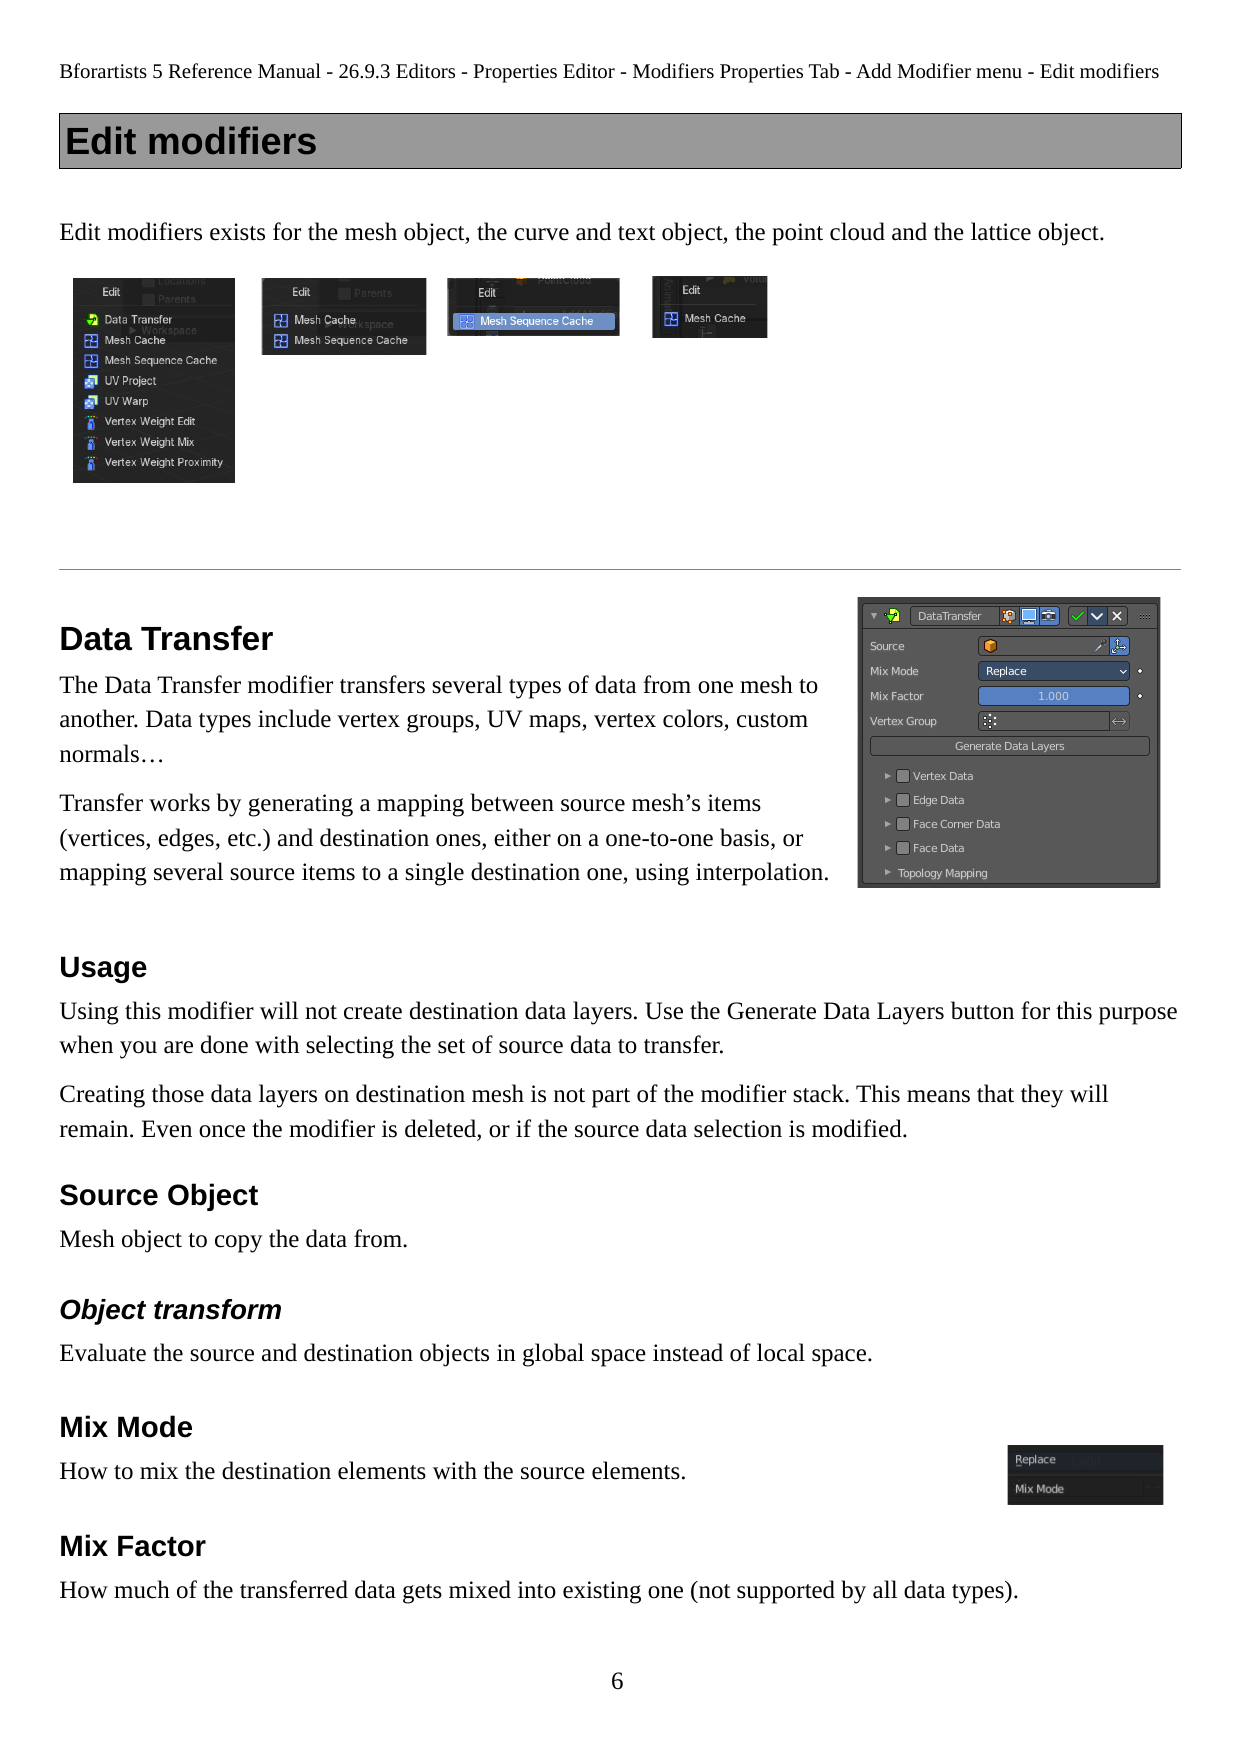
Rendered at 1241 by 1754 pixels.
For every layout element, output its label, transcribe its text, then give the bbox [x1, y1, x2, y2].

text Creating those data layers on destination mesh is not part of the modifier stack. This means that they will remain. Even once the modifier is deleted, or if the source data selection is modified. [59, 1079, 1181, 1142]
table_header Edit modifiers [60, 114, 1181, 168]
text Using this modifier will not create destination data layers. Use the Generate Data Layers button for this purpose when you are done with selecting the set of source data to transfer. [59, 996, 1181, 1059]
picture [857, 597, 1161, 888]
text Evaluate the source and destination objects in global space instead of local space. [59, 1338, 1181, 1367]
text How much of the transferred data gets mixed into existing one (not supported by all data types). [59, 1575, 1181, 1603]
picture [1007, 1445, 1164, 1505]
text Edit modifiers exists for the mesh object, the curve and text object, the point cloud and the lattice object. [59, 217, 1181, 246]
text Mesh object to copy the data from. [59, 1224, 1181, 1252]
text Transfer works by generating a mapping between source mesh’s items (vertices, edges, etc.) and destination ones, either on a one-to-one basis, or mapping several source items to a single destination one, using interpolation. [59, 788, 857, 886]
subtitle Usage [59, 949, 1181, 983]
subtitle Mix Factor [59, 1528, 1181, 1562]
picture [652, 276, 768, 338]
subtitle Mix Mode [59, 1410, 1181, 1444]
subtitle [1161, 619, 1181, 658]
subtitle Object transform [59, 1294, 1181, 1326]
picture [261, 278, 427, 355]
subtitle Source Object [59, 1177, 1181, 1211]
text How to mix the destination elements with the source elements. [59, 1456, 1007, 1485]
picture [447, 278, 620, 336]
picture [73, 278, 235, 483]
subtitle Data Transfer [59, 619, 857, 658]
text The Data Transfer modifier transfers several types of data from one mesh to another. Data types include vertex groups, UV maps, vertex colors, custom normals… [59, 670, 857, 768]
